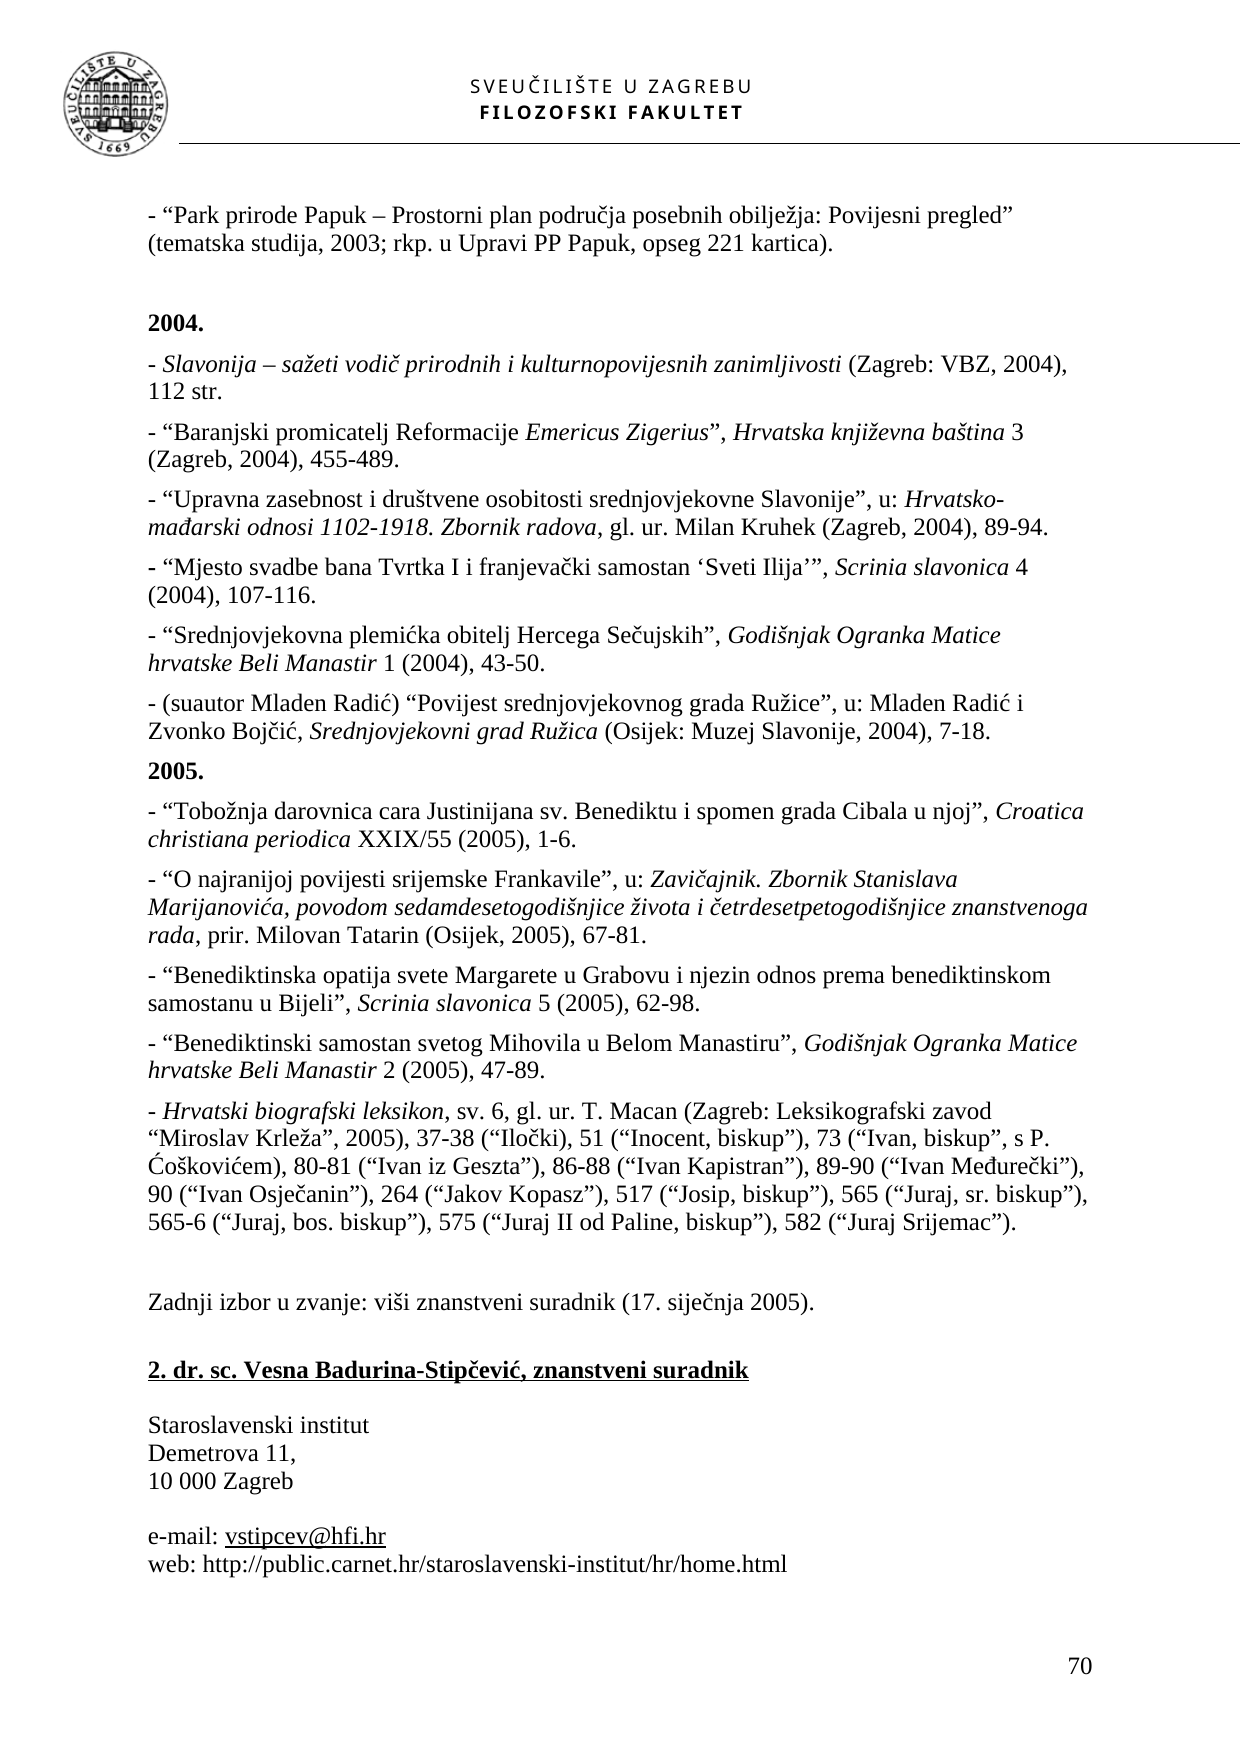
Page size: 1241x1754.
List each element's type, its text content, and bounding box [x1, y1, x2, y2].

text Demetrova 11, [148, 1439, 1092, 1467]
text - (suautor Mladen Radić) “Povijest srednjovjekovnog grada Ružice”, u: Mladen Radić i Zvonko Bojčić, Srednjovjekovni grad Ružica (Osijek: Muzej Slavonije, 2004), 7-18. [148, 689, 1092, 745]
text web: http://public.carnet.hr/staroslavenski-institut/hr/home.html [148, 1550, 1092, 1578]
picture [60, 48, 170, 157]
text - “Tobožnja darovnica cara Justinijana sv. Benediktu i spomen grada Cibala u njoj”, Croatica christiana periodica XXIX/55 (2005), 1-6. [148, 797, 1092, 853]
text 10 000 Zagreb [148, 1467, 1092, 1494]
text - Slavonija – sažeti vodič prirodnih i kulturnopovijesnih zanimljivosti (Zagreb: VBZ, 2004), 112 str. [148, 350, 1092, 405]
text - “Upravna zasebnost i društvene osobitosti srednjovjekovne Slavonije”, u: Hrvatsko-mađarski odnosi 1102-1918. Zbornik radova, gl. ur. Milan Kruhek (Zagreb, 2004), 89-94. [148, 486, 1092, 541]
text Zadnji izbor u zvanje: viši znanstveni suradnik (17. siječnja 2005). [148, 1288, 1092, 1316]
text - “Baranjski promicatelj Reformacije Emericus Zigerius”, Hrvatska književna baština 3 (Zagreb, 2004), 455-489. [148, 418, 1092, 473]
text - “Mjesto svadbe bana Tvrtka I i franjevački samostan ‘Sveti Ilija’”, Scrinia slavonica 4 (2004), 107-116. [148, 553, 1092, 609]
text - “Srednjovjekovna plemićka obitelj Hercega Sečujskih”, Godišnjak Ogranka Matice hrvatske Beli Manastir 1 (2004), 43-50. [148, 621, 1092, 677]
text - Hrvatski biografski leksikon, sv. 6, gl. ur. T. Macan (Zagreb: Leksikografski zavod “Miroslav Krleža”, 2005), 37-38 (“Iločki), 51 (“Inocent, biskup”), 73 (“Ivan, biskup”, s P. Ćoškovićem), 80-81 (“Ivan iz Geszta”), 86-88 (“Ivan Kapistran”), 89-90 (“Ivan Međurečki”), 90 (“Ivan Osječanin”), 264 (“Jakov Kopasz”), 517 (“Josip, biskup”), 565 (“Juraj, sr. biskup”), 565-6 (“Juraj, bos. biskup”), 575 (“Juraj II od Paline, biskup”), 582 (“Juraj Srijemac”). [148, 1097, 1092, 1235]
text 2005. [148, 757, 1092, 785]
text Staroslavenski institut [148, 1411, 1092, 1439]
text 2. dr. sc. Vesna Badurina-Stipčević, znanstveni suradnik [148, 1356, 1092, 1384]
text 2004. [148, 309, 1092, 337]
text - “Benediktinska opatija svete Margarete u Grabovu i njezin odnos prema benediktinskom samostanu u Bijeli”, Scrinia slavonica 5 (2005), 62-98. [148, 961, 1092, 1016]
text - “O najranijoj povijesti srijemske Frankavile”, u: Zavičajnik. Zbornik Stanislava Marijanovića, povodom sedamdesetogodišnjice života i četrdesetpetogodišnjice znanstvenoga rada, prir. Milovan Tatarin (Osijek, 2005), 67-81. [148, 865, 1092, 948]
text - “Park prirode Papuk – Prostorni plan područja posebnih obilježja: Povijesni pregled” (tematska studija, 2003; rkp. u Upravi PP Papuk, opseg 221 kartica). [148, 201, 1092, 257]
text - “Benediktinski samostan svetog Mihovila u Belom Manastiru”, Godišnjak Ogranka Matice hrvatske Beli Manastir 2 (2005), 47-89. [148, 1029, 1092, 1084]
text e-mail: vstipcev@hfi.hr [148, 1522, 1092, 1550]
